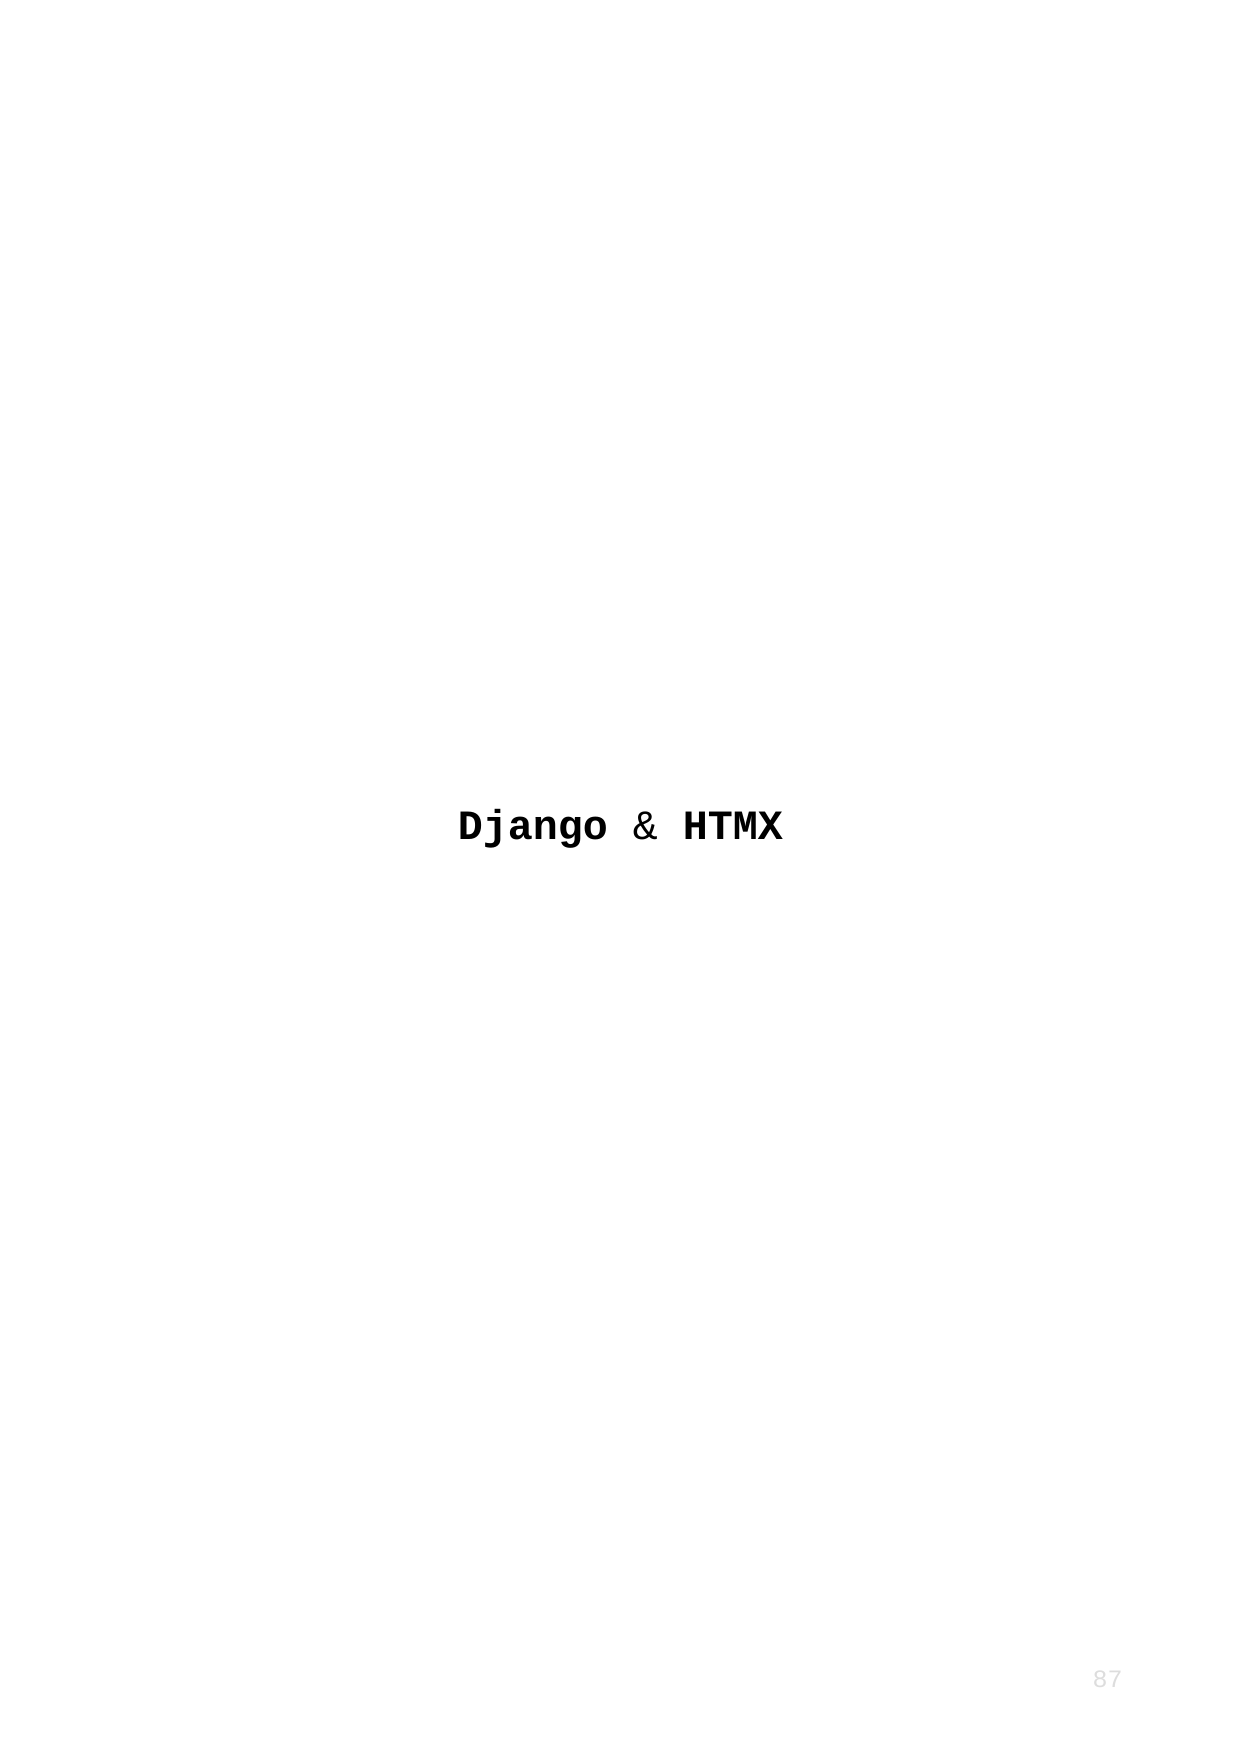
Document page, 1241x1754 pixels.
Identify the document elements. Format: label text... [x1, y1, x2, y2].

subtitle Django & HTMX [118, 804, 1122, 899]
